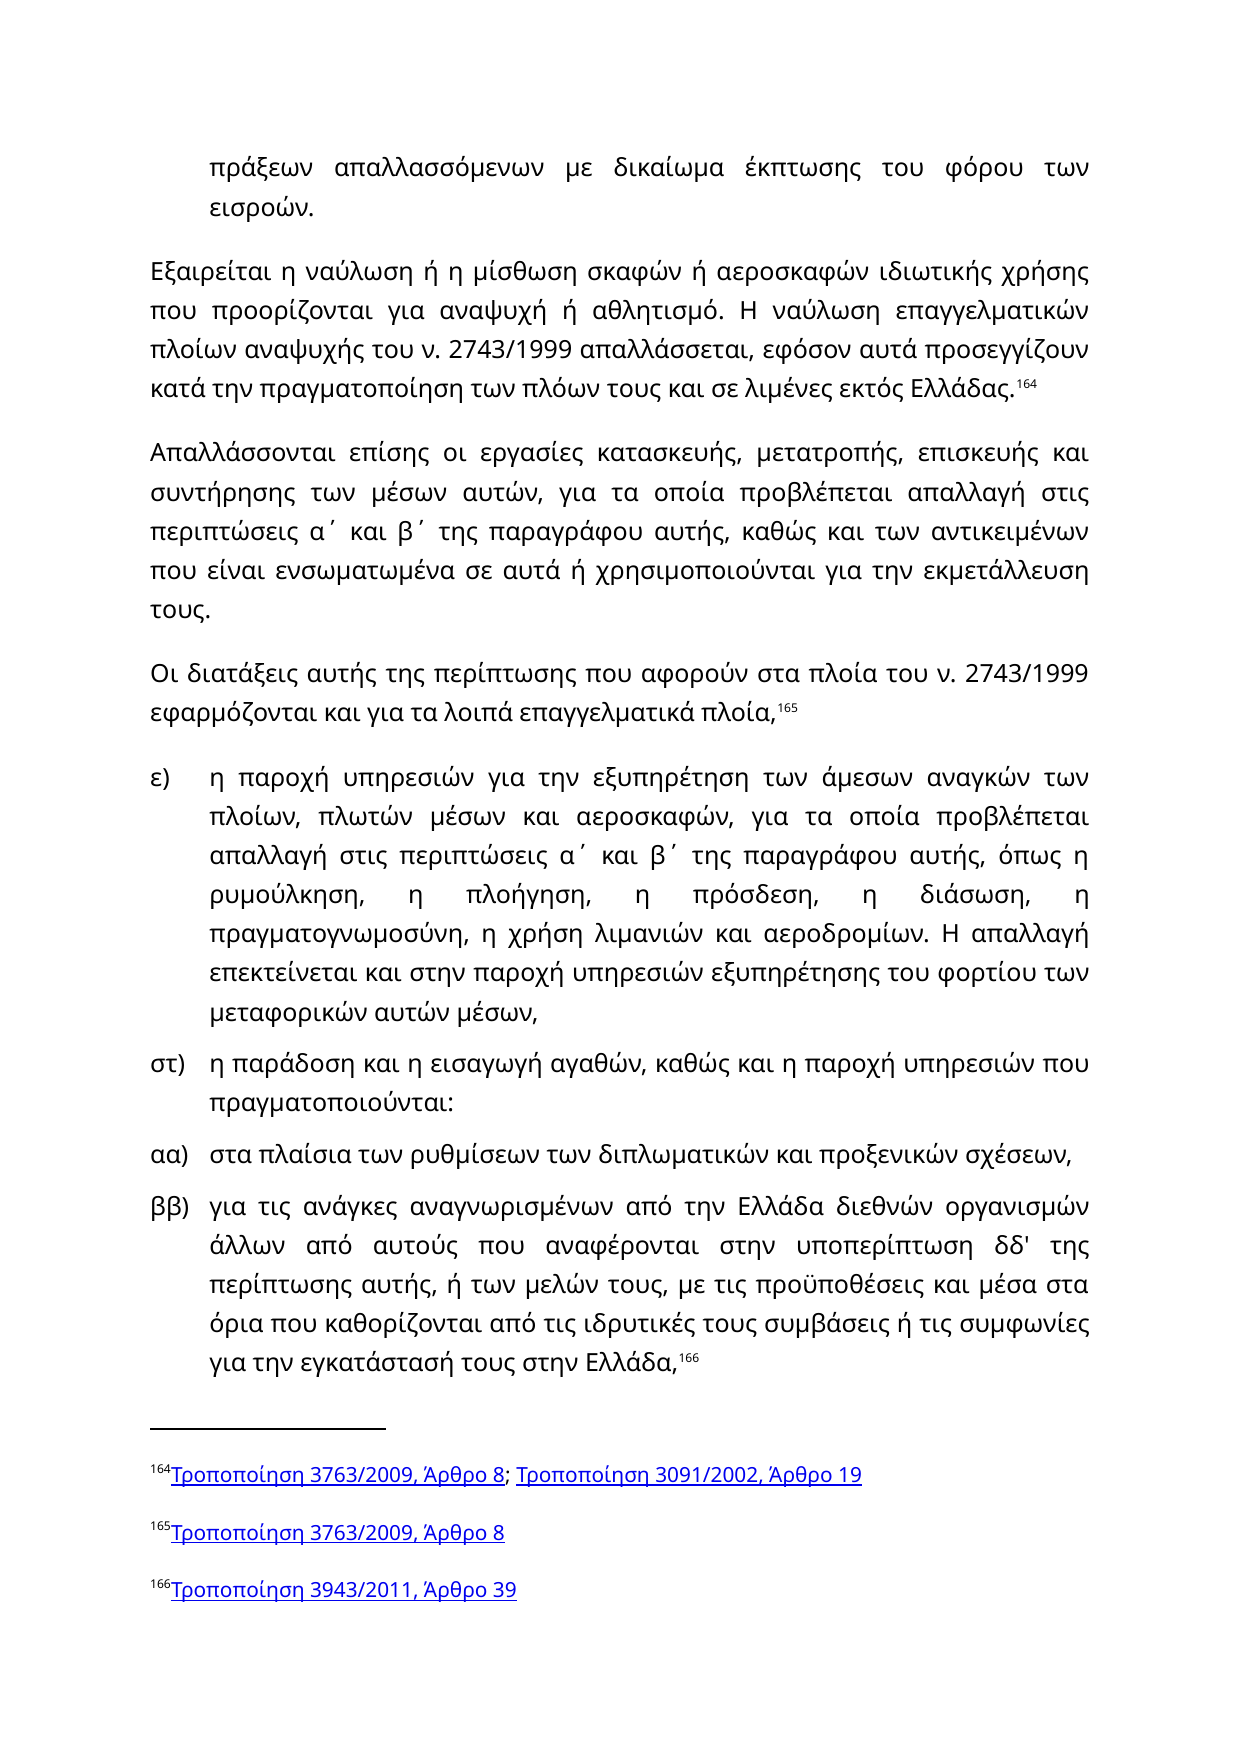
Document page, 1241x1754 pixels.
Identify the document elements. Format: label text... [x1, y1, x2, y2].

list στ) η παράδοση και η εισαγωγή αγαθών, καθώς και η παροχή υπηρεσιών που πραγματοποιούνται: [150, 1046, 1090, 1119]
text Τροποποίηση 3763/2009, Άρθρο 8; Τροποποίηση 3091/2002, Άρθρο 19 [150, 1460, 1090, 1489]
list ε) η παροχή υπηρεσιών για την εξυπηρέτηση των άμεσων αναγκών των πλοίων, πλωτών μέσων και αεροσκαφών, για τα οποία προβλέπεται απαλλαγή στις περιπτώσεις α΄ και β΄ της παραγράφου αυτής, όπως η ρυμούλκηση, η πλοήγηση, η πρόσδεση, η διάσωση, η πραγματογνωμοσύνη, η χρήση λιμανιών και αεροδρομίων. Η απαλλαγή επεκτείνεται και στην παροχή υπηρεσιών εξυπηρέτησης του φορτίου των μεταφορικών αυτών μέσων, [150, 759, 1090, 1028]
list ββ) για τις ανάγκες αναγνωρισμένων από την Ελλάδα διεθνών οργανισμών άλλων από αυτούς που αναφέρονται στην υποπερίπτωση δδ' της περίπτωσης αυτής, ή των μελών τους, με τις προϋποθέσεις και μέσα στα όρια που καθορίζονται από τις ιδρυτικές τους συμβάσεις ή τις συμφωνίες για την εγκατάστασή τους στην Ελλάδα, [150, 1188, 1090, 1379]
list αα) στα πλαίσια των ρυθμίσεων των διπλωματικών και προξενικών σχέσεων, [150, 1137, 1090, 1171]
text Τροποποίηση 3943/2011, Άρθρο 39 [150, 1576, 1090, 1604]
text Οι διατάξεις αυτής της περίπτωσης που αφορούν στα πλοία του ν. 2743/1999 εφαρμόζονται και για τα λοιπά επαγγελματικά πλοία, [150, 656, 1090, 729]
text Απαλλάσσονται επίσης οι εργασίες κατασκευής, μετατροπής, επισκευής και συντήρησης των μέσων αυτών, για τα οποία προβλέπεται απαλλαγή στις περιπτώσεις α΄ και β΄ της παραγράφου αυτής, καθώς και των αντικειμένων που είναι ενσωματωμένα σε αυτά ή χρησιμοποιούνται για την εκμετάλλευση τους. [150, 435, 1090, 626]
text Εξαιρείται η ναύλωση ή η μίσθωση σκαφών ή αεροσκαφών ιδιωτικής χρήσης που προορίζονται για αναψυχή ή αθλητισμό. Η ναύλωση επαγγελματικών πλοίων αναψυχής του ν. 2743/1999 απαλλάσσεται, εφόσον αυτά προσεγγίζουν κατά την πραγματοποίηση των πλόων τους και σε λιμένες εκτός Ελλάδας. [150, 253, 1090, 405]
text Τροποποίηση 3763/2009, Άρθρο 8 [150, 1518, 1090, 1546]
list πράξεων απαλλασσόμενων με δικαίωμα έκπτωσης του φόρου των εισροών. [150, 150, 1090, 223]
